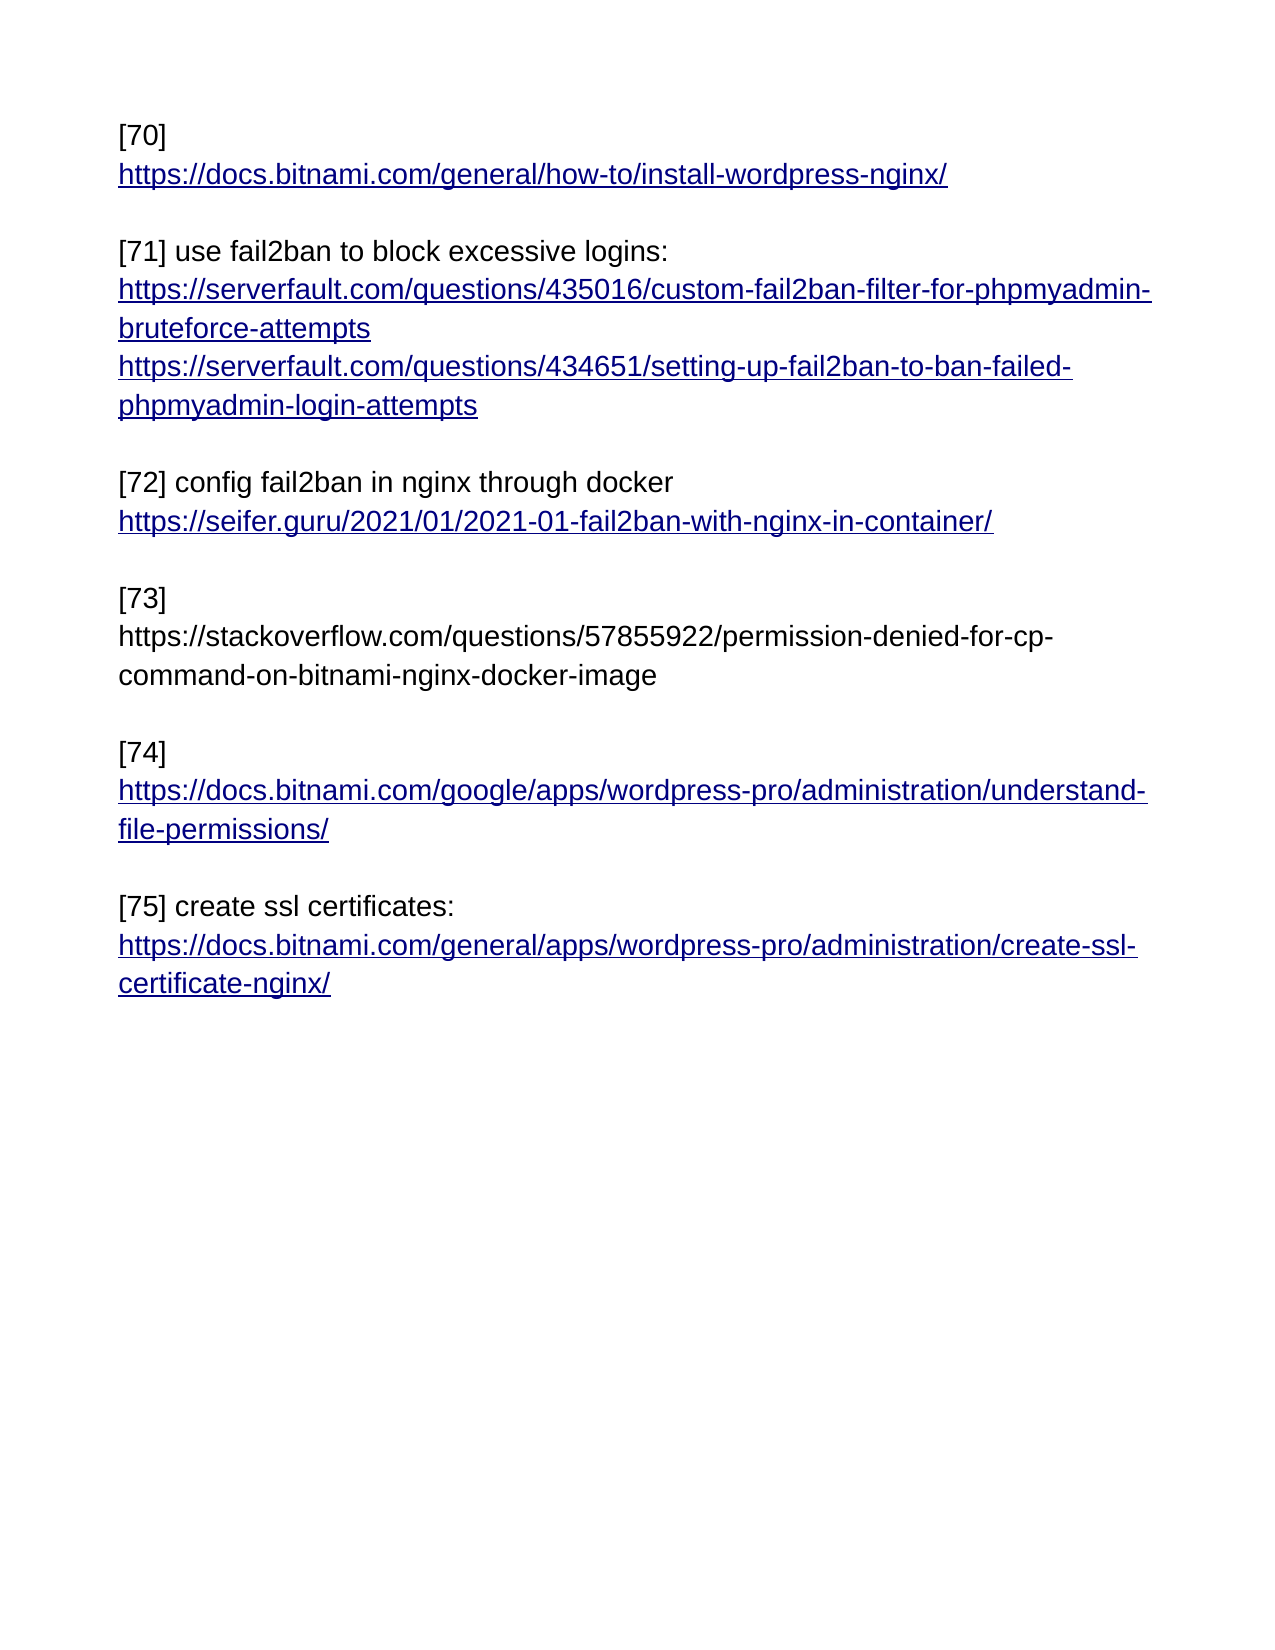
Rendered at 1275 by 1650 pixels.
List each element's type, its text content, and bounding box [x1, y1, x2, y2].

text https://serverfault.com/questions/434651/setting-up-fail2ban-to-ban-failed-phpmyadmin-login-attempts [118, 349, 1157, 421]
text https://docs.bitnami.com/general/apps/wordpress-pro/administration/create-ssl-certificate-nginx/ [118, 927, 1157, 999]
text [75] create ssl certificates: [118, 889, 1157, 922]
text [71] use fail2ban to block excessive logins: [118, 234, 1157, 267]
text [74] [118, 735, 1157, 768]
text https://serverfault.com/questions/435016/custom-fail2ban-filter-for-phpmyadmin-bruteforce-attempts [118, 272, 1157, 344]
text [73] [118, 581, 1157, 614]
text [72] config fail2ban in nginx through docker [118, 465, 1157, 498]
text https://seifer.guru/2021/01/2021-01-fail2ban-with-nginx-in-container/ [118, 503, 1157, 537]
text https://docs.bitnami.com/general/how-to/install-wordpress-nginx/ [118, 157, 1157, 190]
text [70] [118, 118, 1157, 152]
text https://docs.bitnami.com/google/apps/wordpress-pro/administration/understand-file-permissions/ [118, 773, 1157, 845]
text https://stackoverflow.com/questions/57855922/permission-denied-for-cp-command-on-bitnami-nginx-docker-image [118, 619, 1157, 691]
